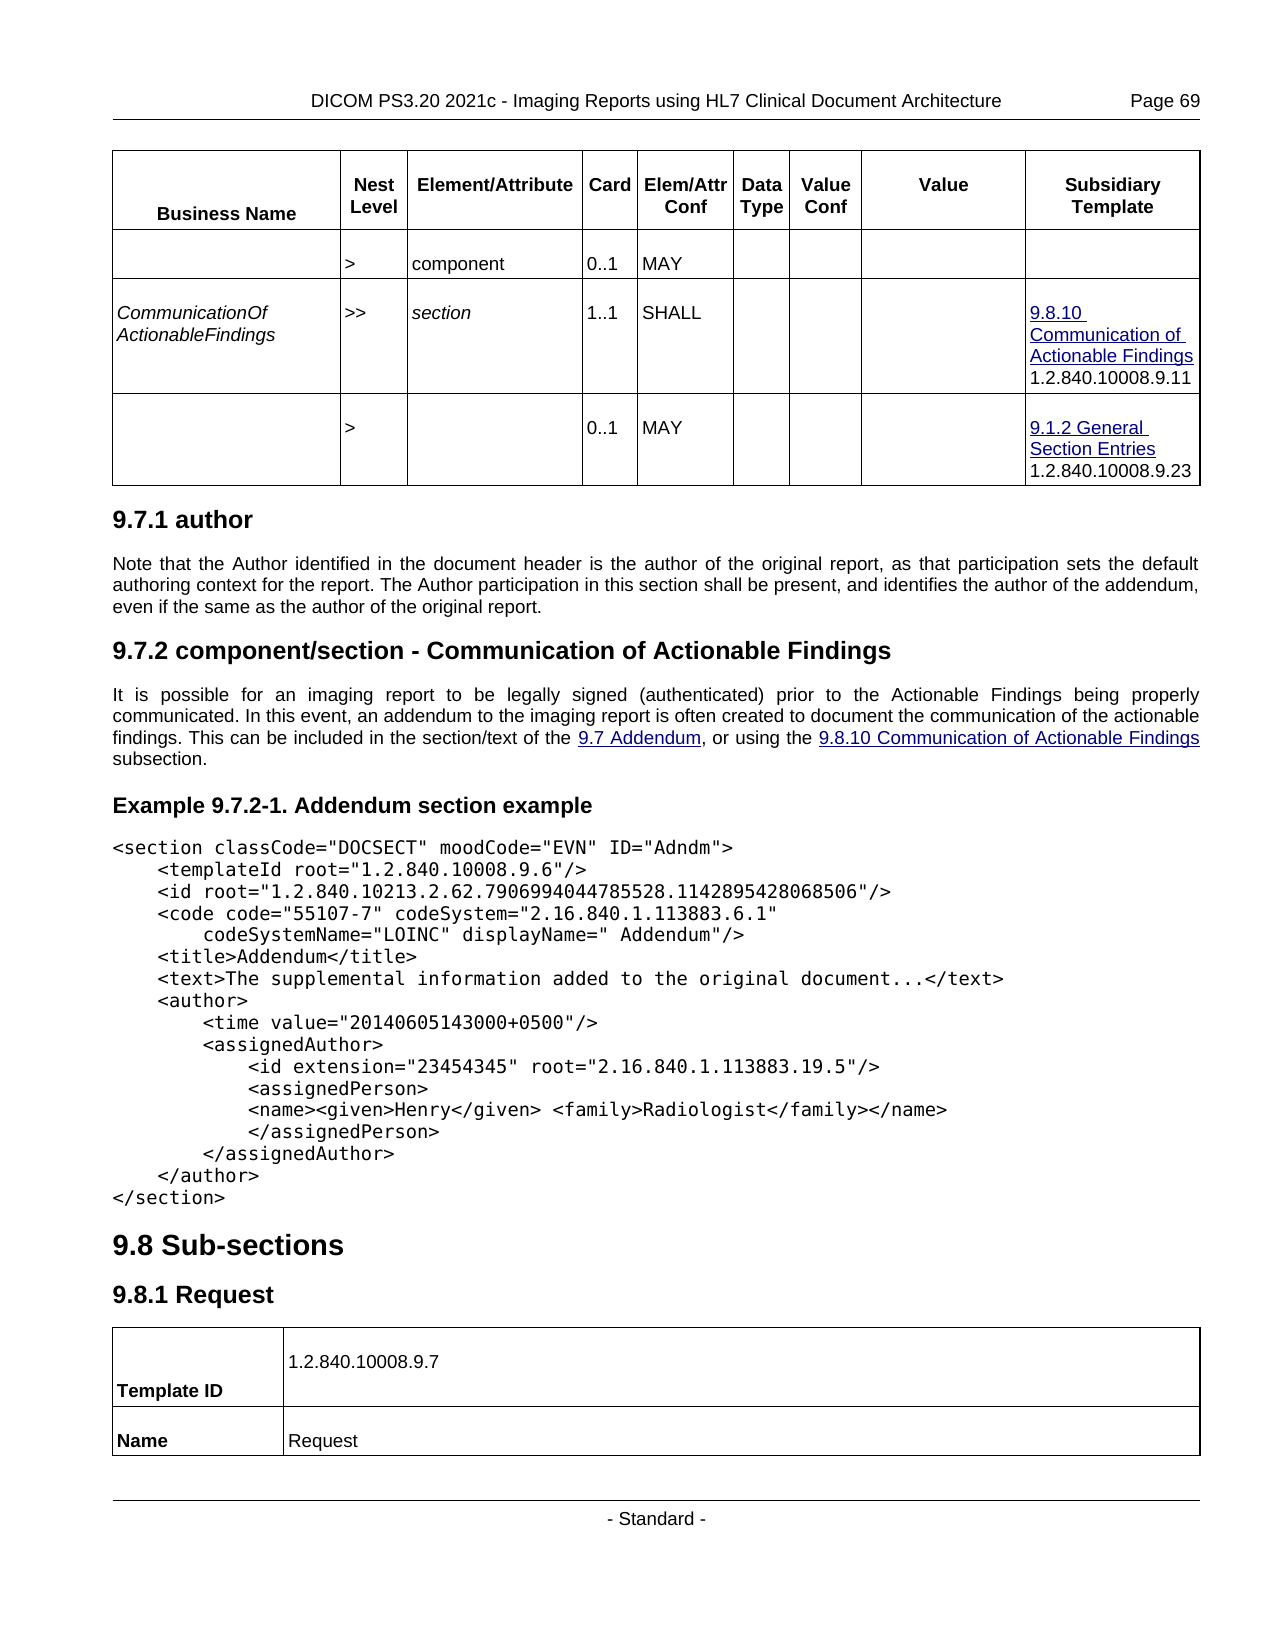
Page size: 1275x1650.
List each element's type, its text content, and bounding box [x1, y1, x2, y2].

table_cell 1..1 [583, 279, 637, 392]
table_cell >> [341, 279, 407, 392]
table_cell SHALL [638, 279, 733, 392]
table_cell MAY [638, 394, 733, 485]
table_header Elem/Attr Conf [638, 151, 733, 228]
table_cell [734, 279, 789, 392]
table_cell [1026, 230, 1199, 278]
table_cell [862, 394, 1025, 485]
table_cell Name [113, 1407, 283, 1455]
table_header 1.2.840.10008.9.7 [284, 1328, 1199, 1406]
table_header Data Type [734, 151, 789, 228]
table_cell [790, 230, 861, 278]
table_cell section [408, 279, 582, 392]
table_header Value [862, 151, 1025, 228]
table_cell [790, 279, 861, 392]
table_cell 0..1 [583, 230, 637, 278]
text 9.8.1 Request [112, 1280, 1200, 1308]
table_header Value Conf [790, 151, 861, 228]
table_cell MAY [638, 230, 733, 278]
text Note that the Author identified in the document header is the author of the original report, as that participation sets the default authoring context for the report. The Author participation in this section shall be present, and identifies the author of the addendum, even if the same as the author of the original report. [112, 553, 1200, 617]
table_cell > [341, 230, 407, 278]
table_cell [408, 394, 582, 485]
text It is possible for an imaging report to be legally signed (authenticated) prior to the Actionable Findings being properly communicated. In this event, an addendum to the imaging report is often created to document the communication of the actionable findings. This can be included in the section/text of the 9.7 Addendum, or using the 9.8.10 Communication of Actionable Findings subsection. [112, 683, 1200, 770]
table_cell 0..1 [583, 394, 637, 485]
table_cell Communication​Of​Actionable​Findings [113, 279, 340, 392]
table_cell 9.8.10 Communication of Actionable Findings 1.2.840.10008.9.11 [1026, 279, 1199, 392]
table_header Nest Level [341, 151, 407, 228]
table_cell [734, 394, 789, 485]
text Example 9.7.2-1. Addendum section example [112, 792, 1200, 818]
text 9.7.2 component/section - Communication of Actionable Findings [112, 636, 1200, 665]
table_cell [113, 394, 340, 485]
table_header Element/​Attribute [408, 151, 582, 228]
table_cell > [341, 394, 407, 485]
table_header Business Name [113, 151, 340, 228]
table_cell [113, 230, 340, 278]
table_cell Request [284, 1407, 1199, 1455]
table_cell [734, 230, 789, 278]
text <section classCode="DOCSECT" moodCode="EVN" ID="Adndm"> <templateId root="1.2.840.10008.9.6"/> <id root="1.2.840.10213.2.62.7906994044785528.1142895428068506"/> <code code="55107-7" codeSystem="2.16.840.1.113883.6.1" codeSystemName="LOINC" displayName=" Addendum"/> <title>Addendum</title> <text>The supplemental information added to the original document...</text> <author> <time value="20140605143000+0500"/> <assignedAuthor> <id extension="23454345" root="2.16.840.1.113883.19.5"/> <assignedPerson> <name><given>Henry</given> <family>Radiologist</family></name> </assignedPerson> </assignedAuthor> </author> </section> [112, 837, 1200, 1209]
text 9.8 Sub-sections [112, 1227, 1200, 1261]
table_cell [862, 230, 1025, 278]
table_cell [790, 394, 861, 485]
text 9.7.1 author [112, 505, 1200, 534]
table_cell 9.1.2 General Section Entries 1.2.840.10008.9.23 [1026, 394, 1199, 485]
table_header Template ID [113, 1328, 283, 1406]
table_header Card [583, 151, 637, 228]
table_cell [862, 279, 1025, 392]
table_header Subsidiary Template [1026, 151, 1199, 228]
table_cell component [408, 230, 582, 278]
